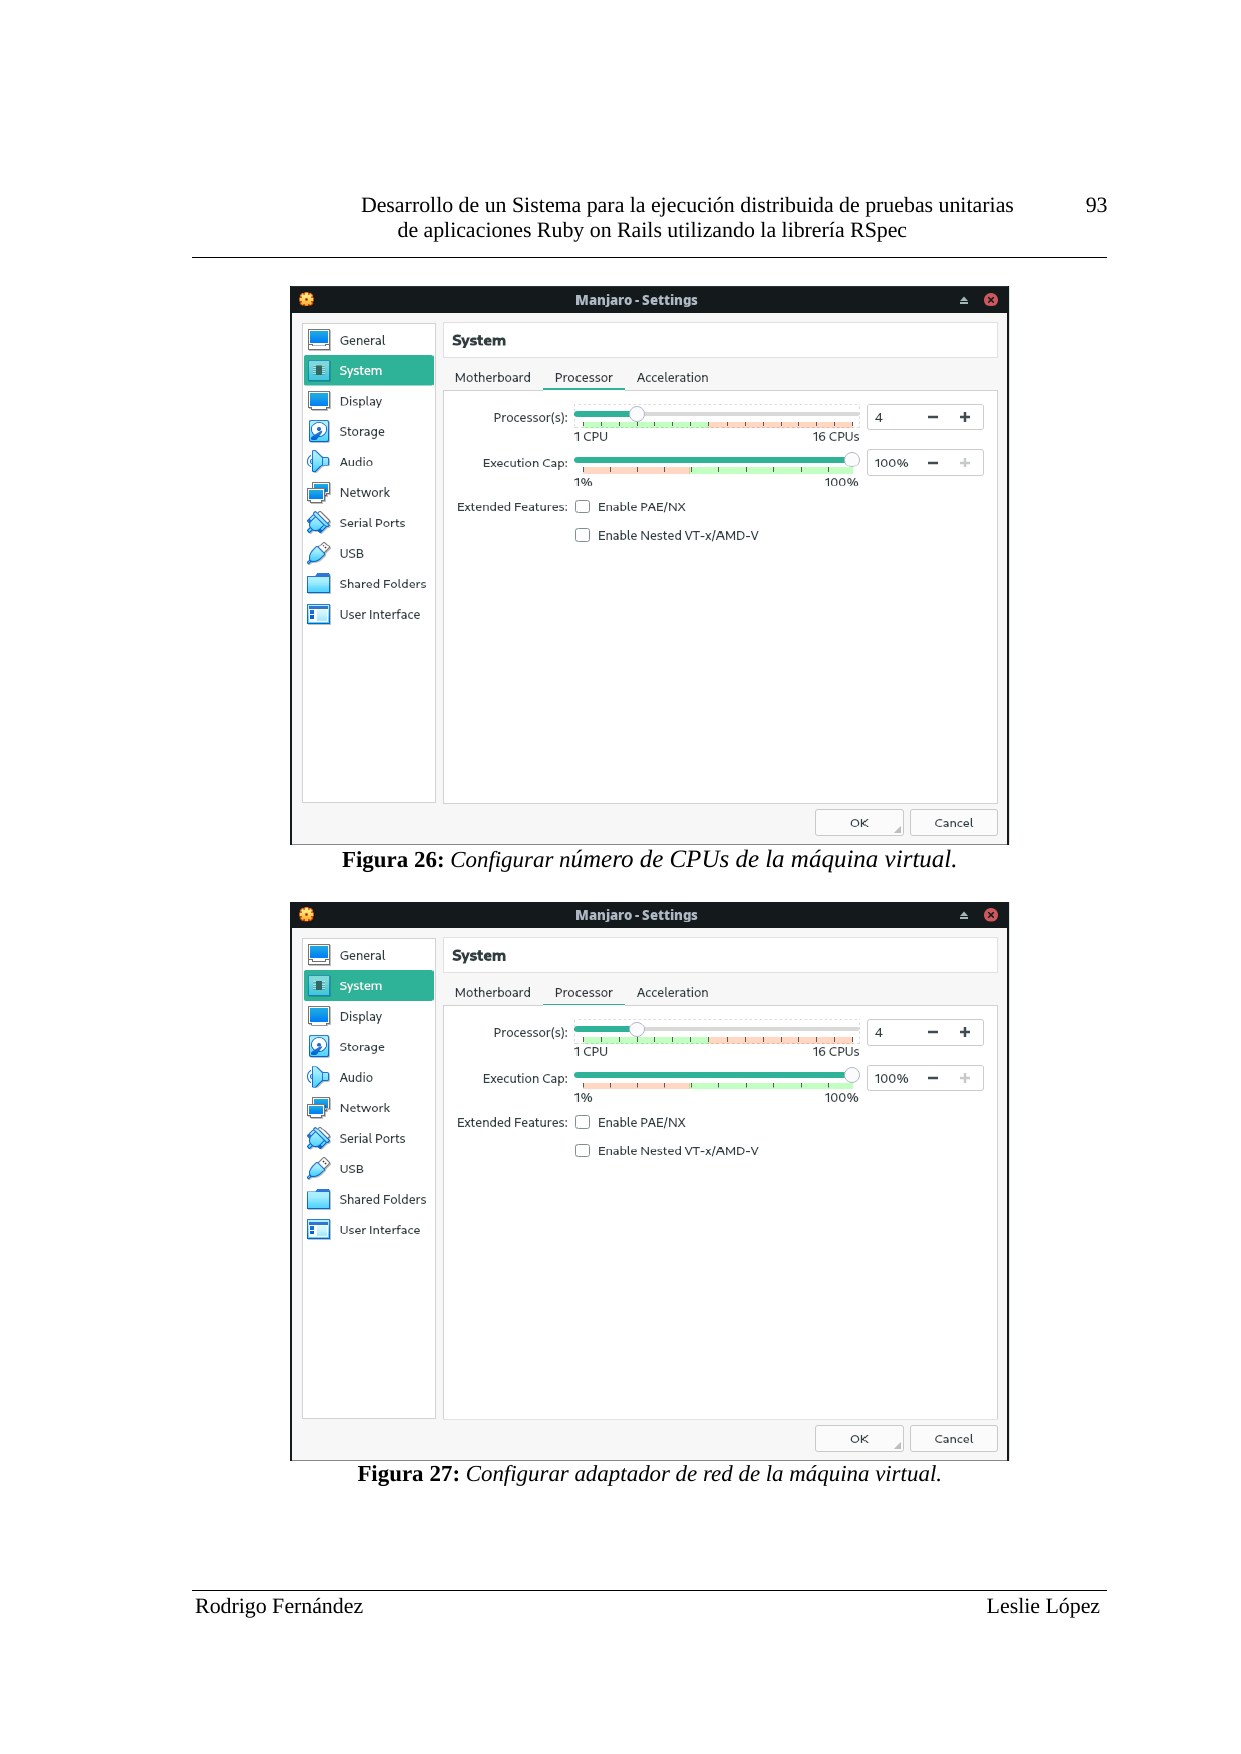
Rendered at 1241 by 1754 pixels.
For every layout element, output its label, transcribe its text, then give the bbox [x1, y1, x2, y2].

text Figura 26: Configurar número de CPUs de la máquina virtual. [290, 845, 1009, 873]
text Figura 27: Configurar adaptador de red de la máquina virtual. [290, 1461, 1009, 1487]
picture [290, 286, 1010, 845]
picture [290, 902, 1010, 1461]
